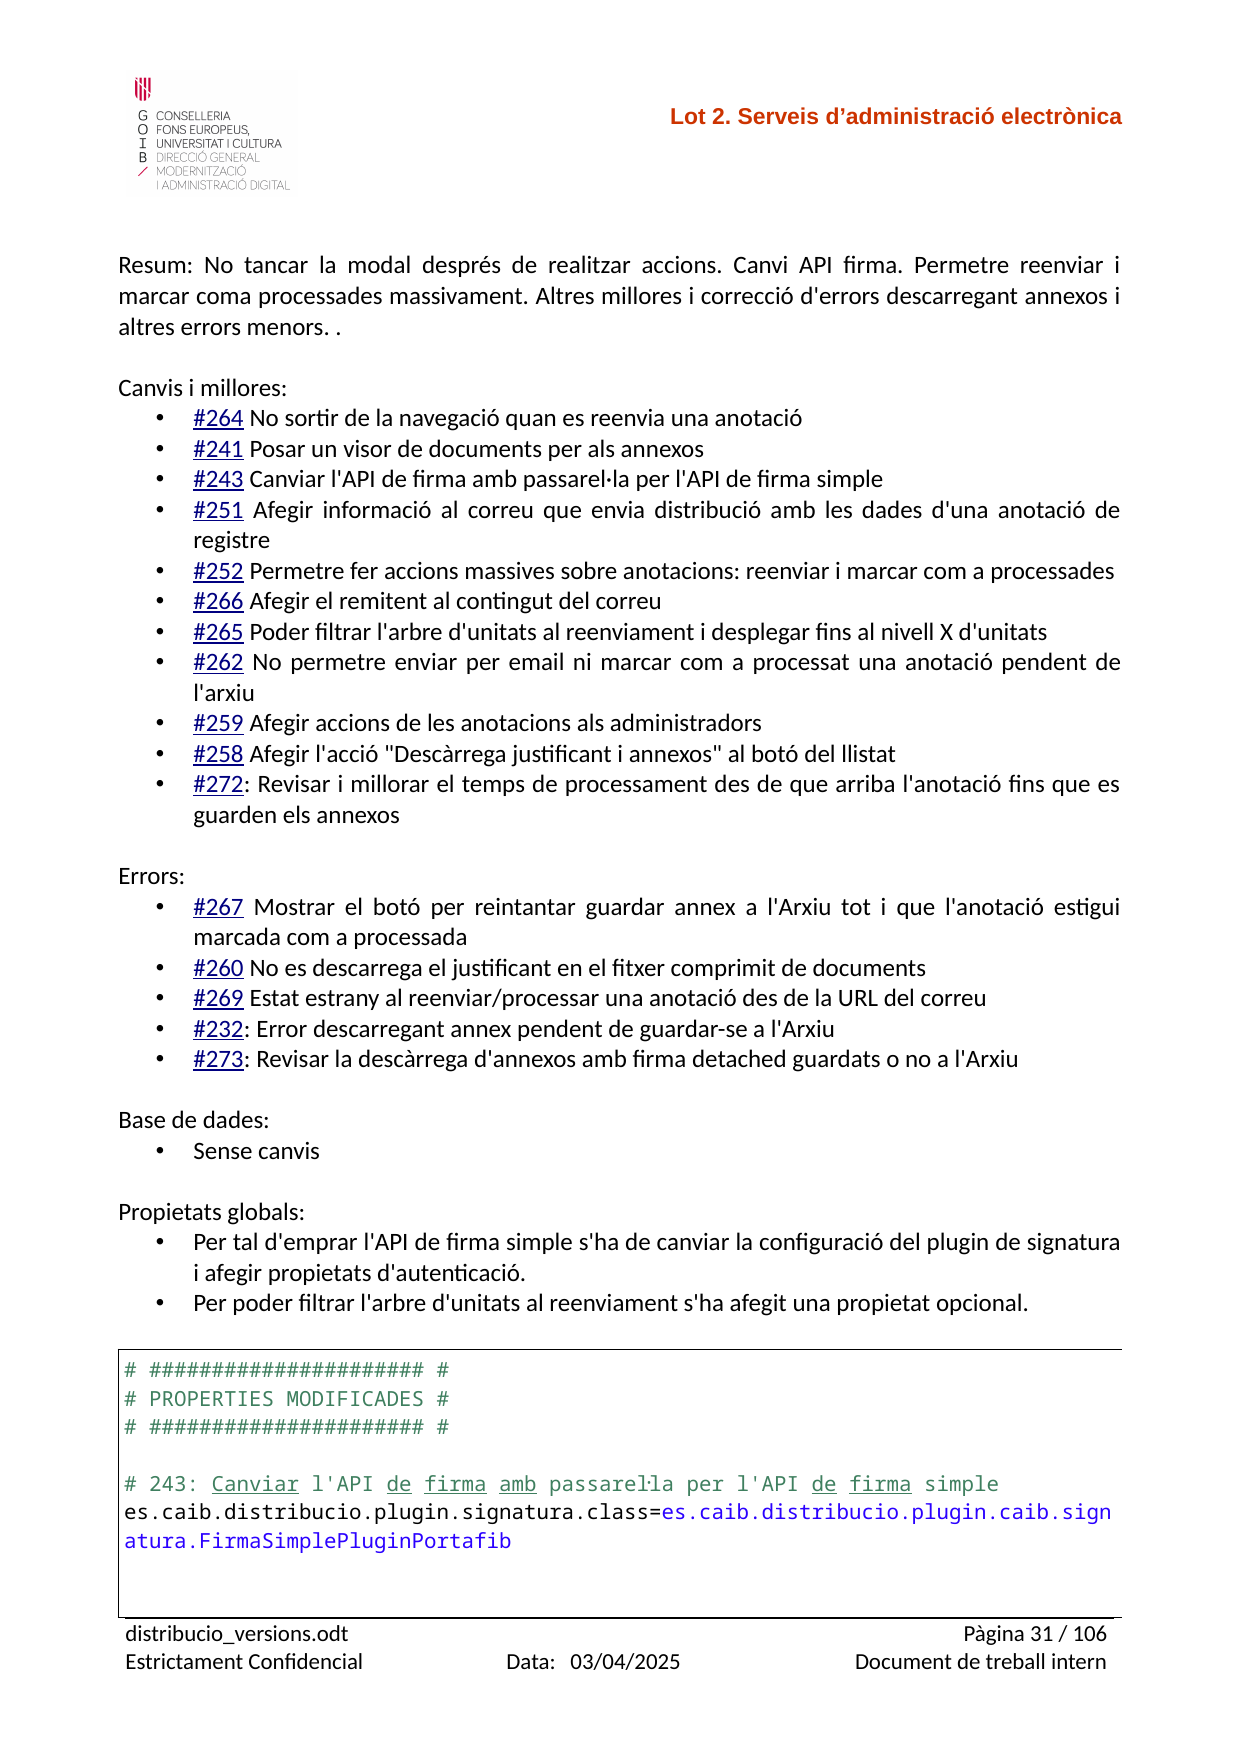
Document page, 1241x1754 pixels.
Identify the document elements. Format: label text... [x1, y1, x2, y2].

list #262 No permetre enviar per email ni marcar com a processat una anotació pendent de l'arxiu [156, 646, 1122, 707]
list #243 Canviar l'API de firma amb passarel·la per l'API de firma simple [156, 463, 1122, 494]
list Sense canvis [156, 1135, 1122, 1165]
text Propietats globals: [118, 1196, 1122, 1226]
list #266 Afegir el remitent al contingut del correu [156, 585, 1122, 616]
list #258 Afegir l'acció "Descàrrega justificant i annexos" al botó del llistat [156, 738, 1122, 768]
list #267 Mostrar el botó per reintantar guardar annex a l'Arxiu tot i que l'anotació estigui marcada com a processada [156, 891, 1122, 952]
list #241 Posar un visor de documents per als annexos [156, 433, 1122, 463]
text Canvis i millores: [118, 372, 1122, 402]
list #264 No sortir de la navegació quan es reenvia una anotació [156, 402, 1122, 433]
text Errors: [118, 860, 1122, 891]
list Per tal d'emprar l'API de firma simple s'ha de canviar la configuració del plugin de signatura i afegir propietats d'autenticació. [156, 1226, 1122, 1287]
text Base de dades: [118, 1104, 1122, 1135]
list #272: Revisar i millorar el temps de processament des de que arriba l'anotació fins que es guarden els annexos [156, 768, 1122, 829]
list #252 Permetre fer accions massives sobre anotacions: reenviar i marcar com a processades [156, 555, 1122, 585]
list Per poder filtrar l'arbre d'unitats al reenviament s'ha afegit una propietat opcional. [156, 1287, 1122, 1318]
list #251 Afegir informació al correu que envia distribució amb les dades d'una anotació de registre [156, 494, 1122, 555]
picture [126, 70, 299, 197]
table_header # ###################### # # PROPERTIES MODIFICADES # # ###################### # # 243: Canviar l'API de firma amb passarel·la per l'API de firma simple es.caib.distribucio.plugin.signatura.class=es.caib.distribucio.plugin.caib.signatura.FirmaSimplePluginPortafib [119, 1350, 1122, 1617]
list #273: Revisar la descàrrega d'annexos amb firma detached guardats o no a l'Arxiu [156, 1043, 1122, 1074]
text Resum: No tancar la modal després de realitzar accions. Canvi API firma. Permetre reenviar i marcar coma processades massivament. Altres millores i correcció d'errors descarregant annexos i altres errors menors. . [118, 250, 1122, 341]
list #260 No es descarrega el justificant en el fitxer comprimit de documents [156, 952, 1122, 982]
list #265 Poder filtrar l'arbre d'unitats al reenviament i desplegar fins al nivell X d'unitats [156, 616, 1122, 646]
list #232: Error descarregant annex pendent de guardar-se a l'Arxiu [156, 1013, 1122, 1043]
list #259 Afegir accions de les anotacions als administradors [156, 707, 1122, 738]
list #269 Estat estrany al reenviar/processar una anotació des de la URL del correu [156, 982, 1122, 1013]
